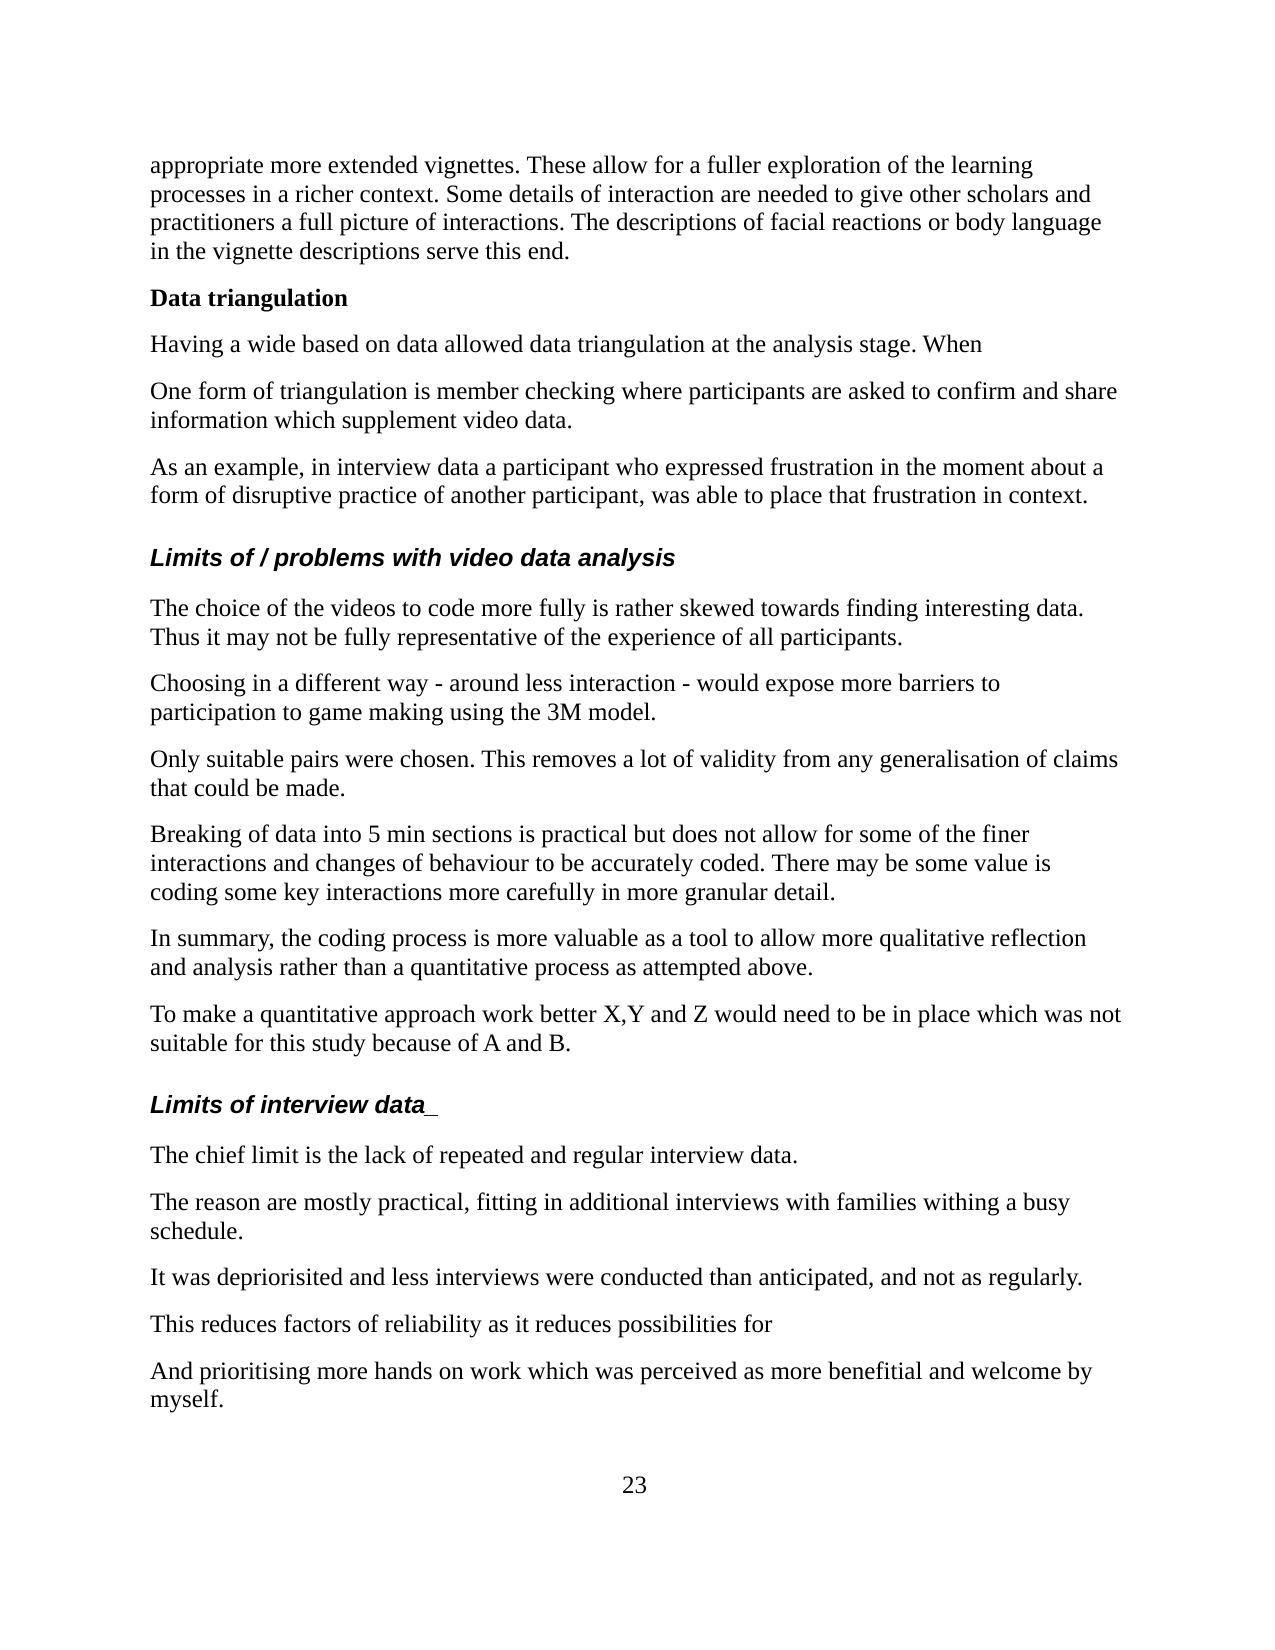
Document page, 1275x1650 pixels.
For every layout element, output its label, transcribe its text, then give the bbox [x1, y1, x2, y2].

text The reason are mostly practical, fitting in additional interviews with families withing a busy schedule. [150, 1187, 1125, 1244]
text As an example, in interview data a participant who expressed frustration in the moment about a form of disruptive practice of another participant, was able to place that frustration in context. [150, 452, 1125, 509]
text Having a wide based on data allowed data triangulation at the analysis stage. When [150, 329, 1125, 358]
subtitle Limits of interview data_ [150, 1090, 1125, 1119]
text In summary, the coding process is more valuable as a tool to allow more qualitative reflection and analysis rather than a quantitative process as attempted above. [150, 923, 1125, 981]
text Only suitable pairs were chosen. This removes a lot of validity from any generalisation of claims that could be made. [150, 744, 1125, 801]
text Breaking of data into 5 min sections is practical but does not allow for some of the finer interactions and changes of behaviour to be accurately coded. There may be some value is coding some key interactions more carefully in more granular detail. [150, 819, 1125, 906]
text Data triangulation [150, 283, 1125, 312]
text And prioritising more hands on work which was perceived as more benefitial and welcome by myself. [150, 1356, 1125, 1413]
subtitle Limits of / problems with video data analysis [150, 543, 1125, 572]
text Choosing in a different way - around less interaction - would expose more barriers to participation to game making using the 3M model. [150, 668, 1125, 726]
text It was depriorisited and less interviews were conducted than anticipated, and not as regularly. [150, 1262, 1125, 1291]
text This reduces factors of reliability as it reduces possibilities for [150, 1309, 1125, 1338]
text One form of triangulation is member checking where participants are asked to confirm and share information which supplement video data. [150, 376, 1125, 434]
text The chief limit is the lack of repeated and regular interview data. [150, 1140, 1125, 1169]
text appropriate more extended vignettes. These allow for a fuller exploration of the learning processes in a richer context. Some details of interaction are needed to give other scholars and practitioners a full picture of interactions. The descriptions of facial reactions or body language in the vignette descriptions serve this end. [150, 150, 1125, 265]
text The choice of the videos to code more fully is rather skewed towards finding interesting data. Thus it may not be fully representative of the experience of all participants. [150, 593, 1125, 651]
text To make a quantitative approach work better X,Y and Z would need to be in place which was not suitable for this study because of A and B. [150, 999, 1125, 1056]
